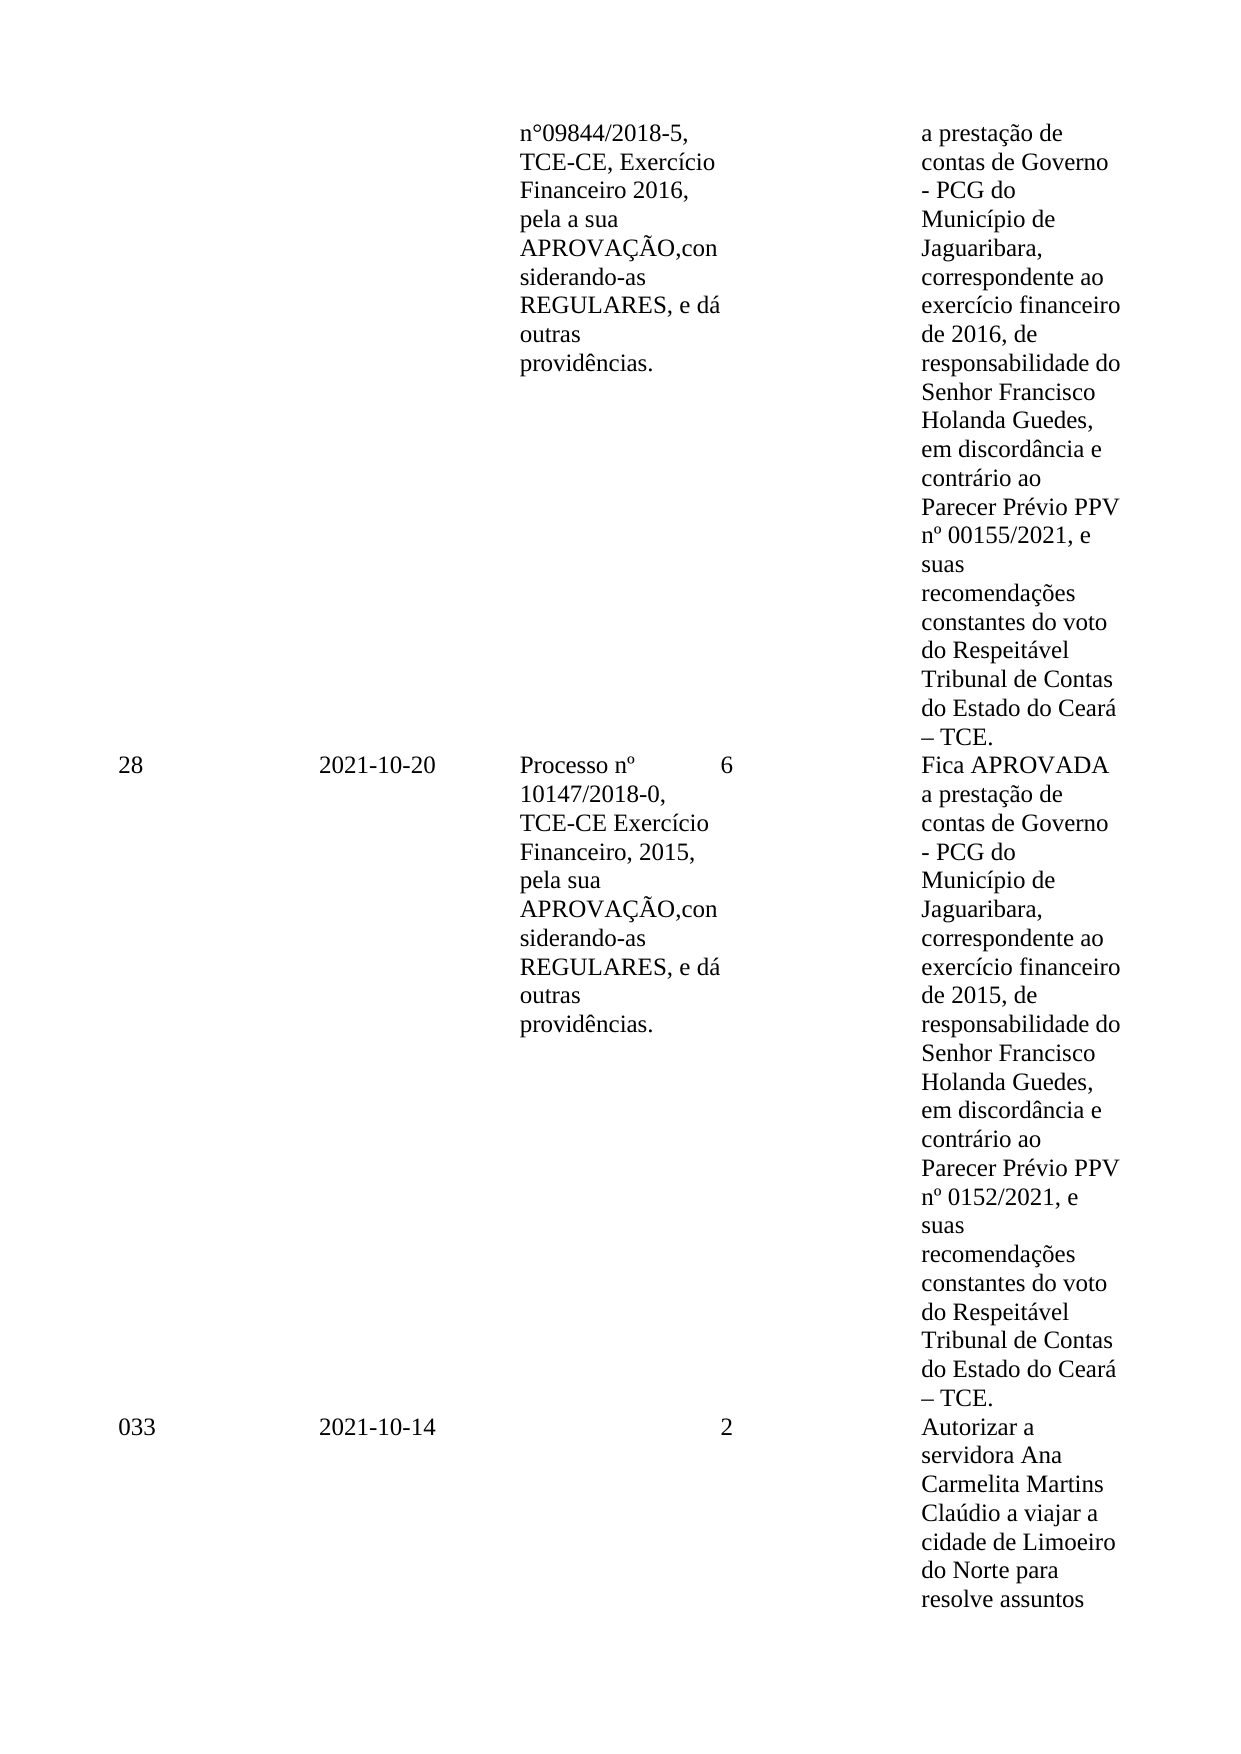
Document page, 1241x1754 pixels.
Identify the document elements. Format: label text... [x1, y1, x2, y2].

table_cell Autorizar a servidora Ana Carmelita Martins Claúdio a viajar a cidade de Limoeiro do Norte para resolve assuntos [921, 1412, 1122, 1613]
table_cell 28 [118, 751, 319, 1412]
table_cell n°09844/2018-5, TCE-CE, Exercício Financeiro 2016, pela a sua APROVAÇÃO,considerando-as REGULARES, e dá outras providências. [520, 118, 720, 751]
table_cell 033 [118, 1412, 319, 1613]
table_cell Fica APROVADA a prestação de contas de Governo - PCG do Município de Jaguaribara, correspondente ao exercício financeiro de 2015, de responsabilidade do Senhor Francisco Holanda Guedes, em discordância e contrário ao Parecer Prévio PPV nº 0152/2021, e suas recomendações constantes do voto do Respeitável Tribunal de Contas do Estado do Ceará – TCE. [921, 751, 1122, 1412]
table_cell [118, 118, 319, 751]
table_cell 2021-10-14 [319, 1412, 519, 1613]
table_cell Processo nº 10147/2018-0, TCE-CE Exercício Financeiro, 2015, pela sua APROVAÇÃO,considerando-as REGULARES, e dá outras providências. [520, 751, 720, 1412]
table_cell [720, 118, 921, 751]
table_cell 2021-10-20 [319, 751, 519, 1412]
table_cell [319, 118, 519, 751]
table_cell 6 [720, 751, 921, 1412]
table_cell 2 [720, 1412, 921, 1613]
table_cell [520, 1412, 720, 1613]
table_cell a prestação de contas de Governo - PCG do Município de Jaguaribara, correspondente ao exercício financeiro de 2016, de responsabilidade do Senhor Francisco Holanda Guedes, em discordância e contrário ao Parecer Prévio PPV nº 00155/2021, e suas recomendações constantes do voto do Respeitável Tribunal de Contas do Estado do Ceará – TCE. [921, 118, 1122, 751]
